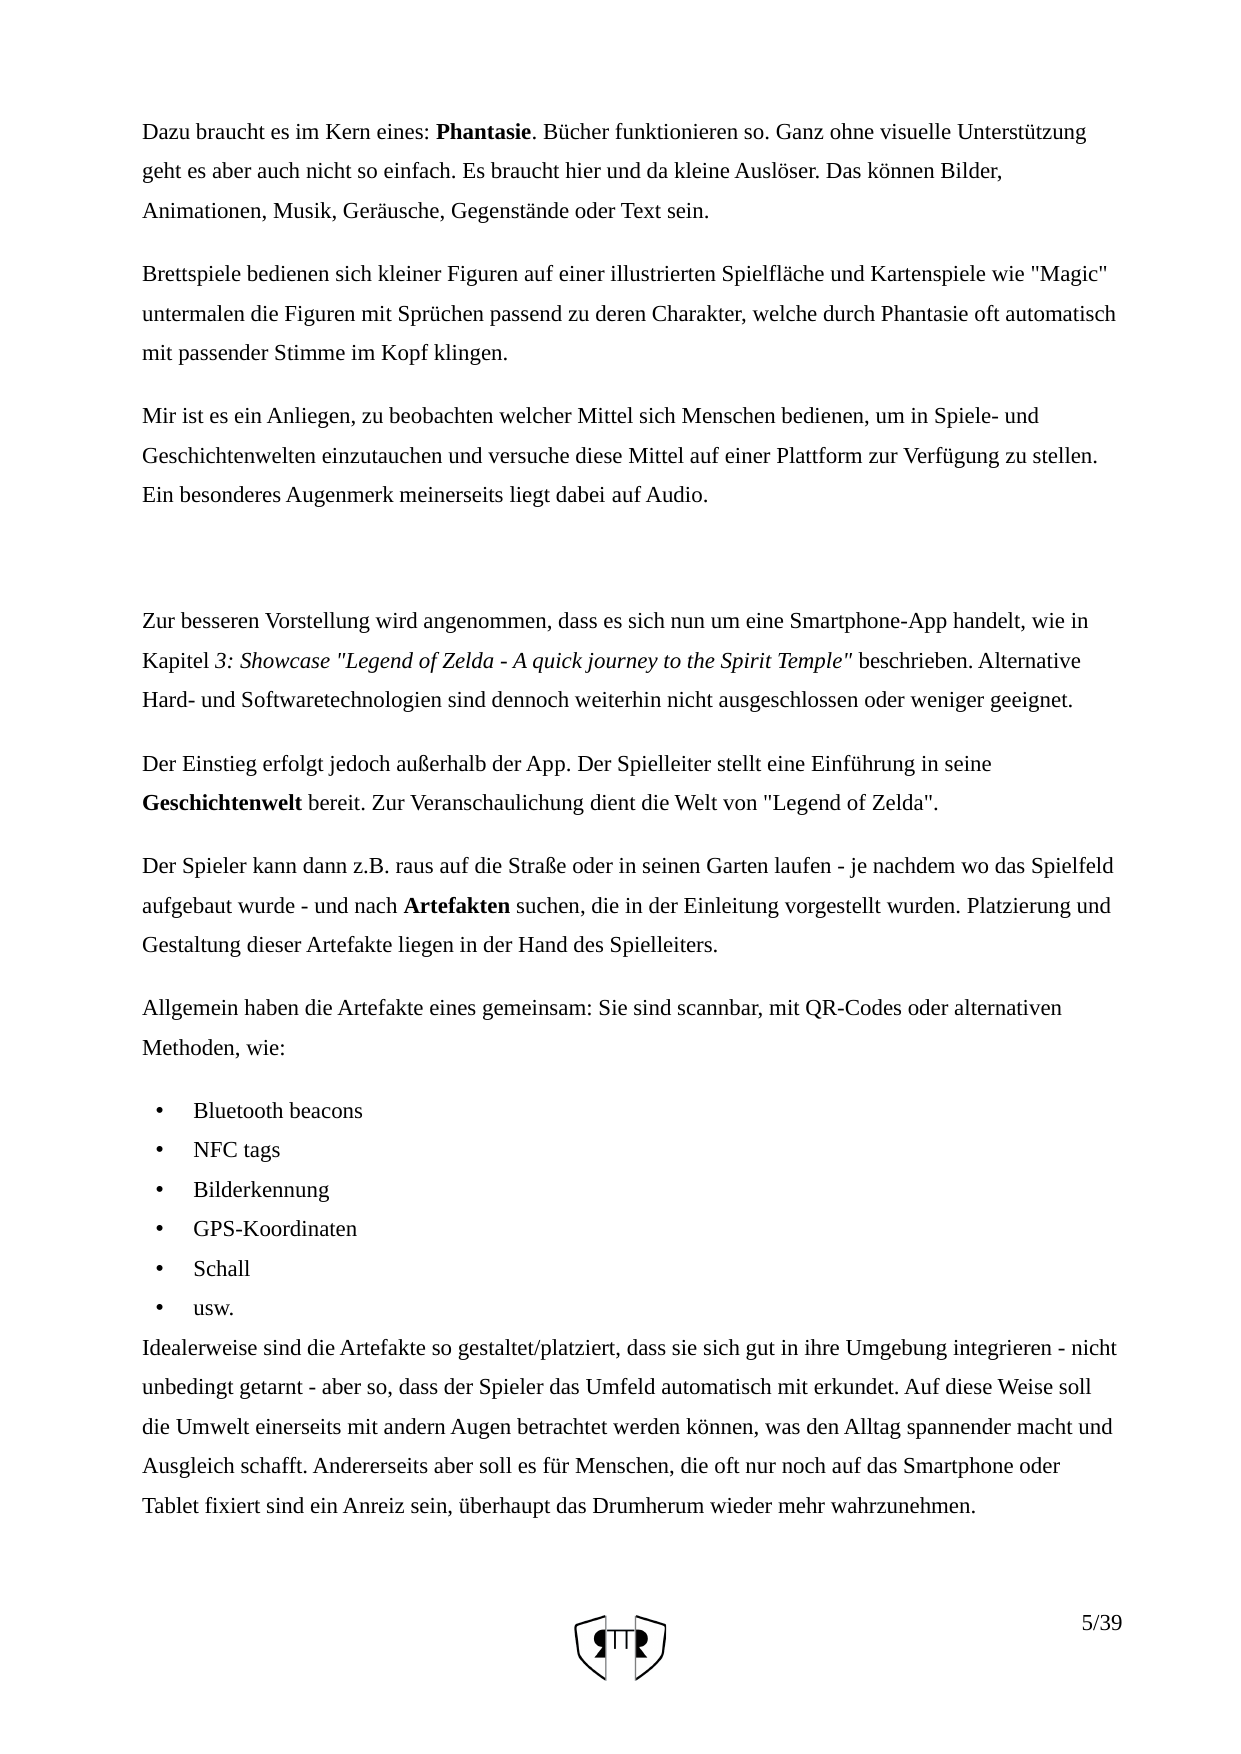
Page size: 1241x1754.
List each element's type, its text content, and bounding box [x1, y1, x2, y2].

text Der Einstieg erfolgt jedoch außerhalb der App. Der Spielleiter stellt eine Einführung in seine Geschichtenwelt bereit. Zur Veranschaulichung dient die Welt von "Legend of Zelda". [142, 749, 1122, 815]
list GPS-Koordinaten [156, 1215, 1122, 1242]
text Der Spieler kann dann z.B. raus auf die Straße oder in seinen Garten laufen - je nachdem wo das Spielfeld aufgebaut wurde - und nach Artefakten suchen, die in der Einleitung vorgestellt wurden. Platzierung und Gestaltung dieser Artefakte liegen in der Hand des Spielleiters. [142, 852, 1122, 957]
text Dazu braucht es im Kern eines: Phantasie. Bücher funktionieren so. Ganz ohne visuelle Unterstützung geht es aber auch nicht so einfach. Es braucht hier und da kleine Auslöser. Das können Bilder, Animationen, Musik, Geräusche, Gegenstände oder Text sein. [142, 118, 1122, 223]
list Schall [156, 1255, 1122, 1281]
text Mir ist es ein Anliegen, zu beobachten welcher Mittel sich Menschen bedienen, um in Spiele- und Geschichtenwelten einzutauchen und versuche diese Mittel auf einer Plattform zur Verfügung zu stellen. Ein besonderes Augenmerk meinerseits liegt dabei auf Audio. [142, 402, 1122, 508]
picture [574, 1615, 667, 1681]
text Brettspiele bedienen sich kleiner Figuren auf einer illustrierten Spielfläche und Kartenspiele wie "Magic" untermalen die Figuren mit Sprüchen passend zu deren Charakter, welche durch Phantasie oft automatisch mit passender Stimme im Kopf klingen. [142, 260, 1122, 366]
list Bluetooth beacons [156, 1097, 1122, 1123]
list Bilderkennung [156, 1176, 1122, 1202]
list NFC tags [156, 1136, 1122, 1163]
text Idealerweise sind die Artefakte so gestaltet/platziert, dass sie sich gut in ihre Umgebung integrieren - nicht unbedingt getarnt - aber so, dass der Spieler das Umfeld automatisch mit erkundet. Auf diese Weise soll die Umwelt einerseits mit andern Augen betrachtet werden können, was den Alltag spannender macht und Ausgleich schafft. Andererseits aber soll es für Menschen, die oft nur noch auf das Smartphone oder Tablet fixiert sind ein Anreiz sein, überhaupt das Drumherum wieder mehr wahrzunehmen. [142, 1334, 1122, 1518]
text Zur besseren Vorstellung wird angenommen, dass es sich nun um eine Smartphone-App handelt, wie in Kapitel 3: Showcase "Legend of Zelda - A quick journey to the Spirit Temple" beschrieben. Alternative Hard- und Softwaretechnologien sind dennoch weiterhin nicht ausgeschlossen oder weniger geeignet. [142, 607, 1122, 713]
list usw. [156, 1294, 1122, 1321]
text Allgemein haben die Artefakte eines gemeinsam: Sie sind scannbar, mit QR-Codes oder alternativen Methoden, wie: [142, 994, 1122, 1060]
